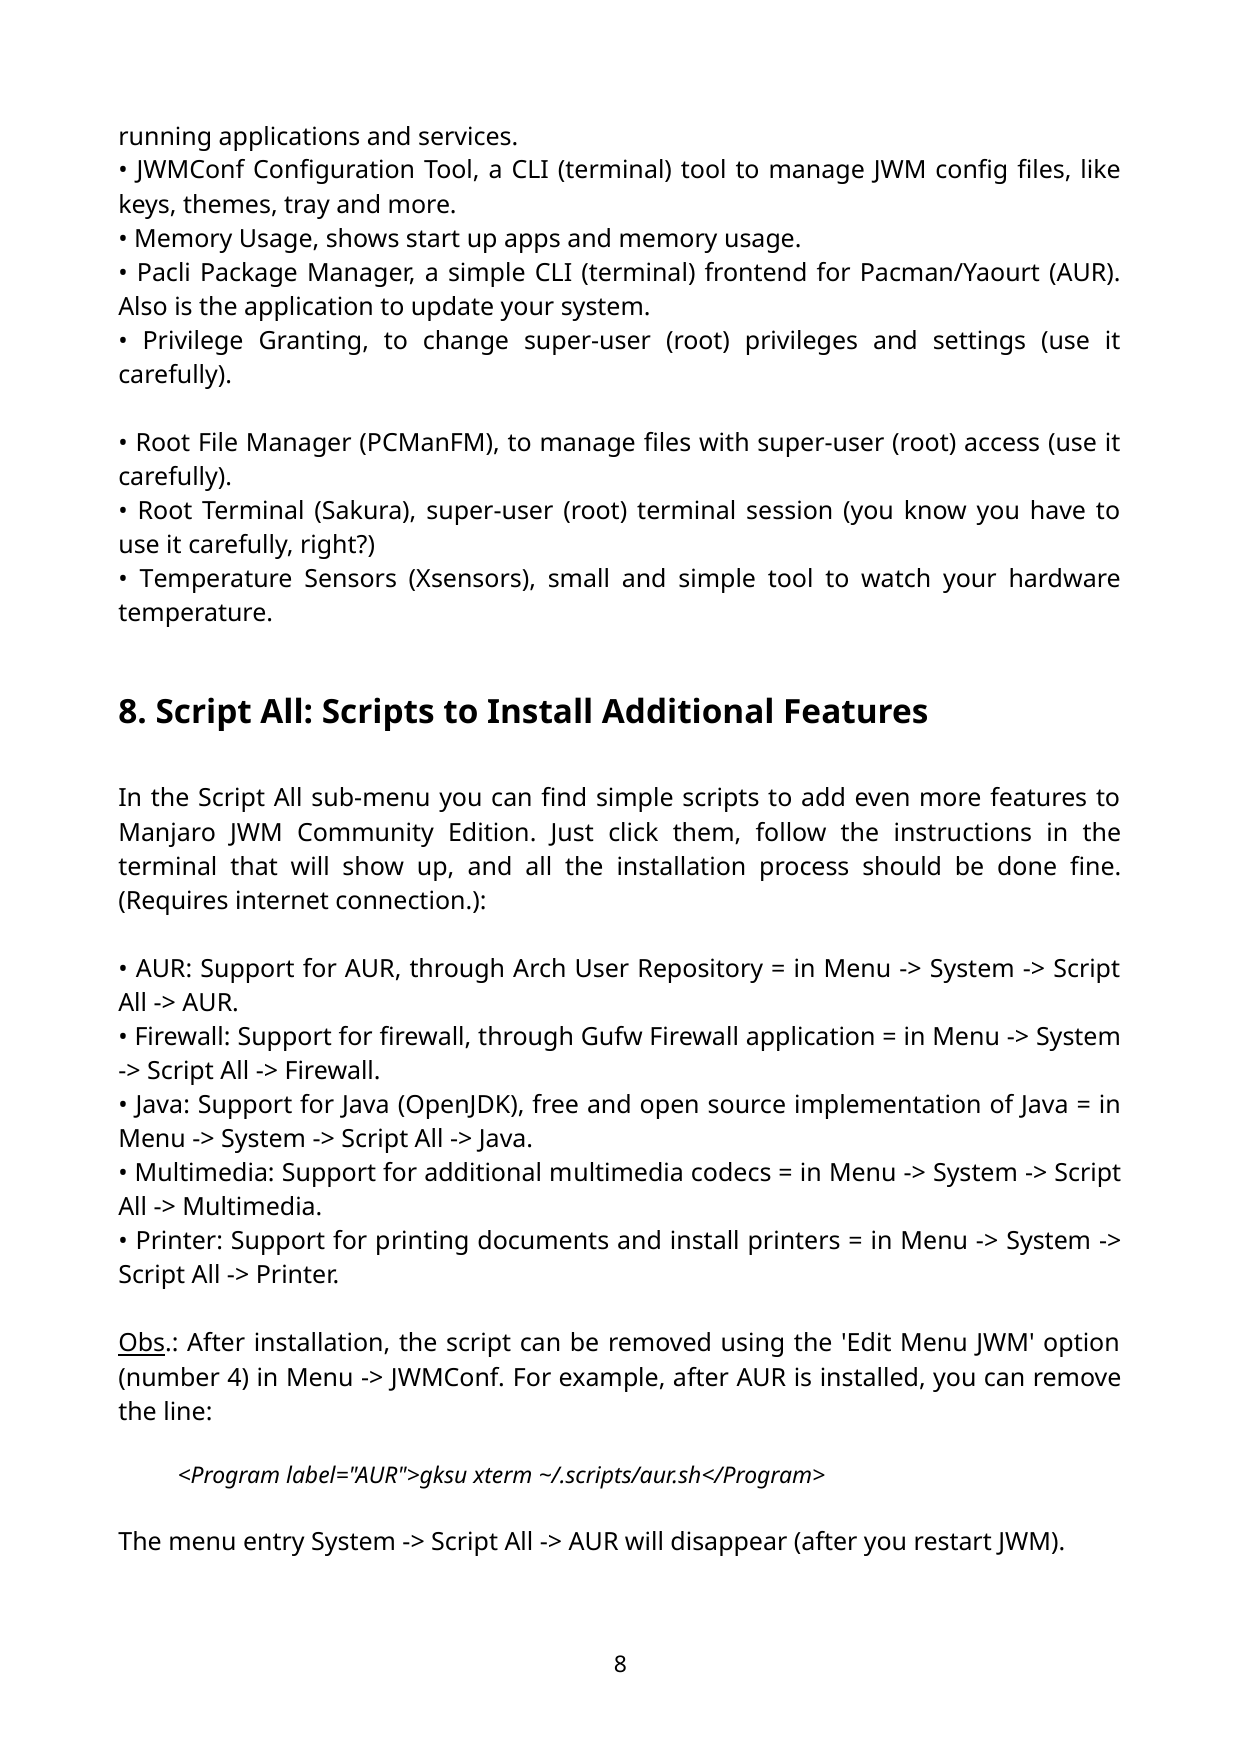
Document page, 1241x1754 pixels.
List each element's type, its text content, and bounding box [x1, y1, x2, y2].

text • AUR: Support for AUR, through Arch User Repository = in Menu -> System -> Script All -> AUR. [118, 950, 1122, 1018]
text <Program label="AUR">gksu xterm ~/.scripts/aur.sh</Program> [177, 1458, 1122, 1490]
text • Pacli Package Manager, a simple CLI (terminal) frontend for Pacman/Yaourt (AUR). Also is the application to update your system. [118, 254, 1122, 322]
subtitle 8. Script All: Scripts to Install Additional Features [118, 688, 1122, 733]
text • Printer: Support for printing documents and install printers = in Menu -> System -> Script All -> Printer. [118, 1223, 1122, 1291]
text • Multimedia: Support for additional multimedia codecs = in Menu -> System -> Script All -> Multimedia. [118, 1155, 1122, 1223]
text • Memory Usage, shows start up apps and memory usage. [118, 220, 1122, 254]
text In the Script All sub-menu you can find simple scripts to add even more features to Manjaro JWM Community Edition. Just click them, follow the instructions in the terminal that will show up, and all the installation process should be done fine. (Requires internet connection.): [118, 780, 1122, 916]
text • Java: Support for Java (OpenJDK), free and open source implementation of Java = in Menu -> System -> Script All -> Java. [118, 1087, 1122, 1155]
text • JWMConf Configuration Tool, a CLI (terminal) tool to manage JWM config files, like keys, themes, tray and more. [118, 152, 1122, 220]
text • Firewall: Support for firewall, through Gufw Firewall application = in Menu -> System -> Script All -> Firewall. [118, 1018, 1122, 1087]
text running applications and services. [118, 118, 1122, 152]
text • Privilege Granting, to change super-user (root) privileges and settings (use it carefully). [118, 322, 1122, 391]
text • Temperature Sensors (Xsensors), small and simple tool to watch your hardware temperature. [118, 561, 1122, 629]
text • Root Terminal (Sakura), super-user (root) terminal session (you know you have to use it carefully, right?) [118, 493, 1122, 561]
text • Root File Manager (PCManFM), to manage files with super-user (root) access (use it carefully). [118, 425, 1122, 493]
text The menu entry System -> Script All -> AUR will disappear (after you restart JWM). [118, 1524, 1122, 1558]
text Obs.: After installation, the script can be removed using the 'Edit Menu JWM' option (number 4) in Menu -> JWMConf. For example, after AUR is installed, you can remove the line: [118, 1325, 1122, 1427]
